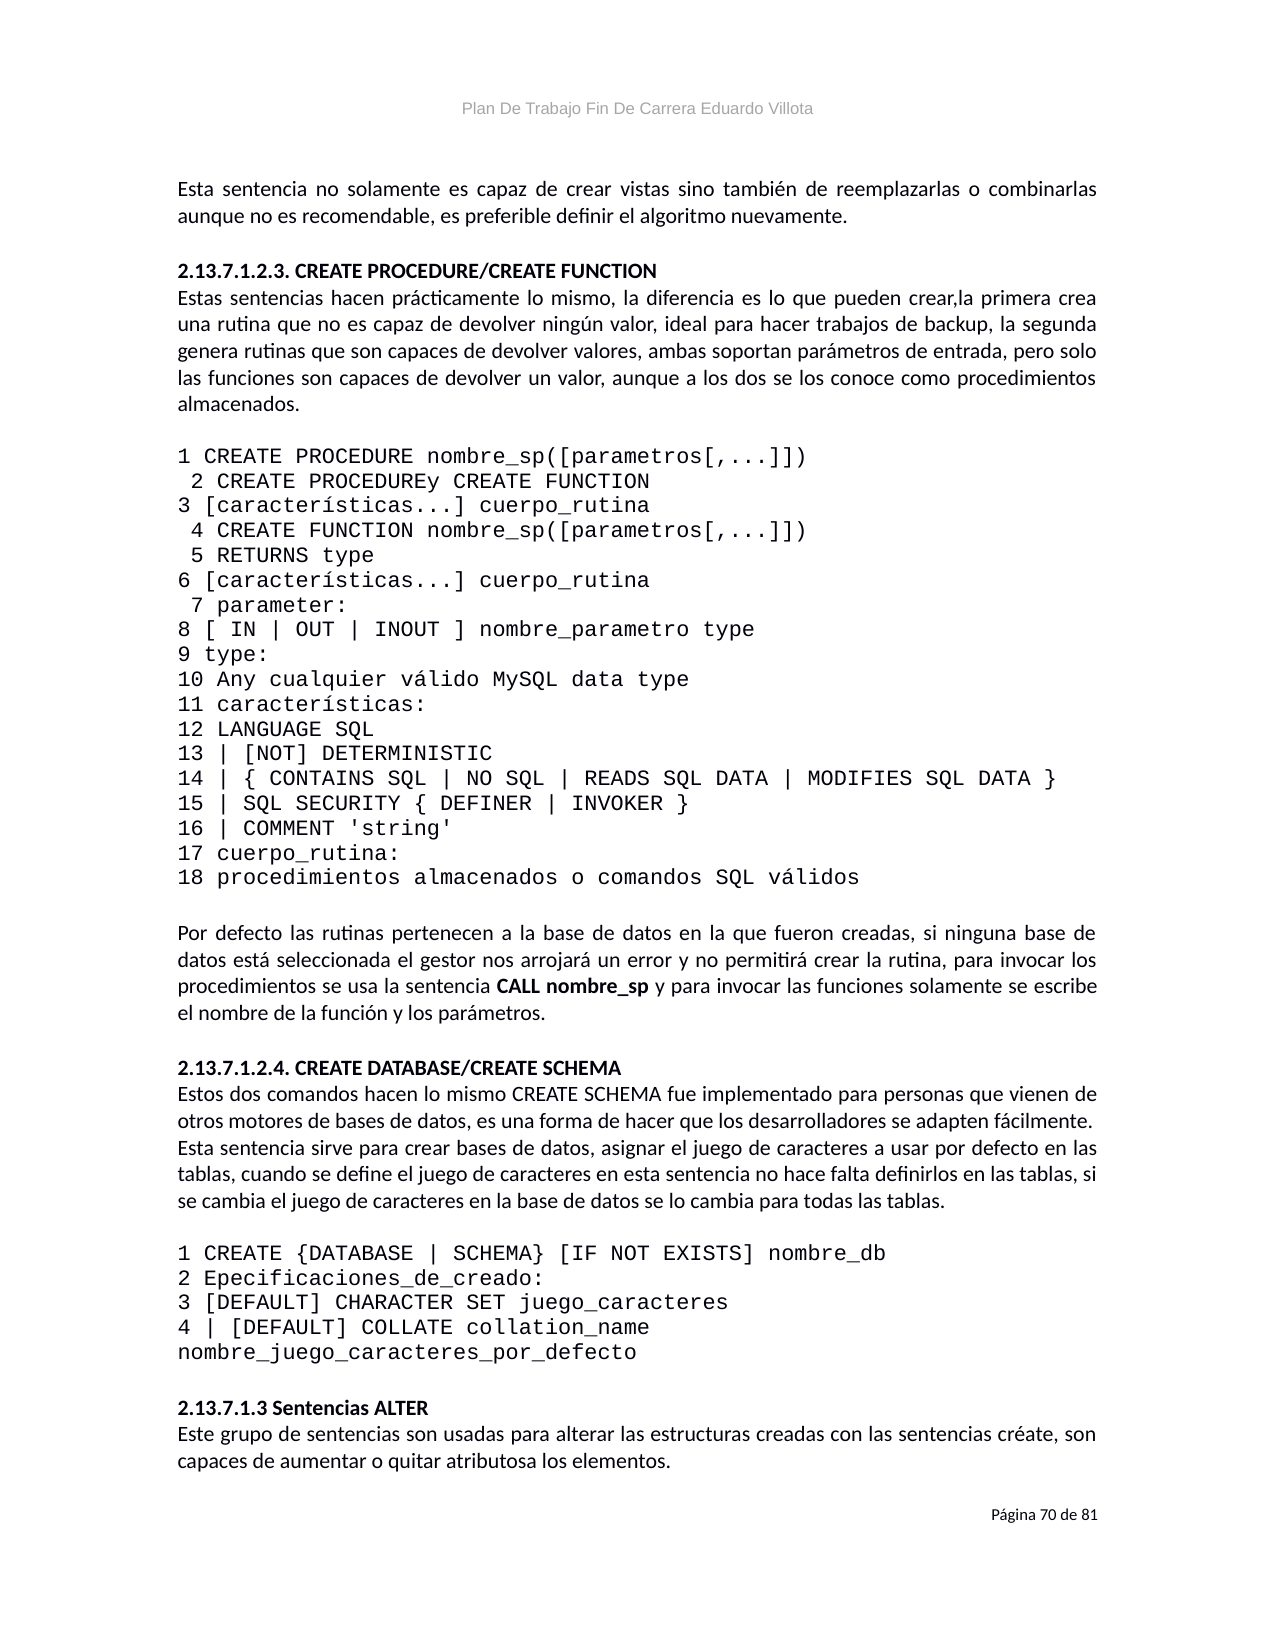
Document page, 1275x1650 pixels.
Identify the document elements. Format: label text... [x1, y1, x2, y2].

text Esta sentencia no solamente es capaz de crear vistas sino también de reemplazarlas o combinarlas aunque no es recomendable, es preferible definir el algoritmo nuevamente. [177, 176, 1098, 229]
text 3 [DEFAULT] CHARACTER SET juego_caracteres [177, 1292, 1098, 1316]
text 15 | SQL SECURITY { DEFINER | INVOKER } [177, 792, 1098, 817]
text 14 | { CONTAINS SQL | NO SQL | READS SQL DATA | MODIFIES SQL DATA } [177, 767, 1098, 792]
text 11 características: [177, 693, 1098, 718]
text Por defecto las rutinas pertenecen a la base de datos en la que fueron creadas, si ninguna base de datos está seleccionada el gestor nos arrojará un error y no permitirá crear la rutina, para invocar los procedimientos se usa la sentencia CALL nombre_sp y para invocar las funciones solamente se escribe el nombre de la función y los parámetros. [177, 919, 1098, 1026]
text 7 parameter: [177, 594, 1098, 618]
text 13 | [NOT] DETERMINISTIC [177, 742, 1098, 767]
text 2 CREATE PROCEDUREy CREATE FUNCTION [177, 470, 1098, 494]
text 18 procedimientos almacenados o comandos SQL válidos [177, 866, 1098, 891]
text 2.13.7.1.2.4. CREATE DATABASE/CREATE SCHEMA [177, 1054, 1098, 1081]
text 2.13.7.1.2.3. CREATE PROCEDURE/CREATE FUNCTION [177, 257, 1098, 284]
text 2 Epecificaciones_de_creado: [177, 1267, 1098, 1292]
text 12 LANGUAGE SQL [177, 718, 1098, 742]
text 5 RETURNS type [177, 544, 1098, 569]
text Estos dos comandos hacen lo mismo CREATE SCHEMA fue implementado para personas que vienen de otros motores de bases de datos, es una forma de hacer que los desarrolladores se adapten fácilmente. [177, 1081, 1098, 1134]
text 10 Any cualquier válido MySQL data type [177, 668, 1098, 693]
text Estas sentencias hacen prácticamente lo mismo, la diferencia es lo que pueden crear,la primera crea una rutina que no es capaz de devolver ningún valor, ideal para hacer trabajos de backup, la segunda genera rutinas que son capaces de devolver valores, ambas soportan parámetros de entrada, pero solo las funciones son capaces de devolver un valor, aunque a los dos se los conoce como procedimientos almacenados. [177, 284, 1098, 417]
text 4 | [DEFAULT] COLLATE collation_name nombre_juego_caracteres_por_defecto [177, 1316, 1098, 1366]
text 6 [características...] cuerpo_rutina [177, 569, 1098, 594]
text 1 CREATE PROCEDURE nombre_sp([parametros[,...]]) [177, 445, 1098, 470]
text 17 cuerpo_rutina: [177, 842, 1098, 866]
text 3 [características...] cuerpo_rutina [177, 494, 1098, 519]
text 9 type: [177, 643, 1098, 668]
text 2.13.7.1.3 Sentencias ALTER [177, 1394, 1098, 1421]
text 8 [ IN | OUT | INOUT ] nombre_parametro type [177, 618, 1098, 643]
text 4 CREATE FUNCTION nombre_sp([parametros[,...]]) [177, 519, 1098, 544]
text Esta sentencia sirve para crear bases de datos, asignar el juego de caracteres a usar por defecto en las tablas, cuando se define el juego de caracteres en esta sentencia no hace falta definirlos en las tablas, si se cambia el juego de caracteres en la base de datos se lo cambia para todas las tablas. [177, 1134, 1098, 1214]
text 16 | COMMENT 'string' [177, 817, 1098, 842]
text 1 CREATE {DATABASE | SCHEMA} [IF NOT EXISTS] nombre_db [177, 1242, 1098, 1267]
text Este grupo de sentencias son usadas para alterar las estructuras creadas con las sentencias créate, son capaces de aumentar o quitar atributosa los elementos. [177, 1421, 1098, 1474]
